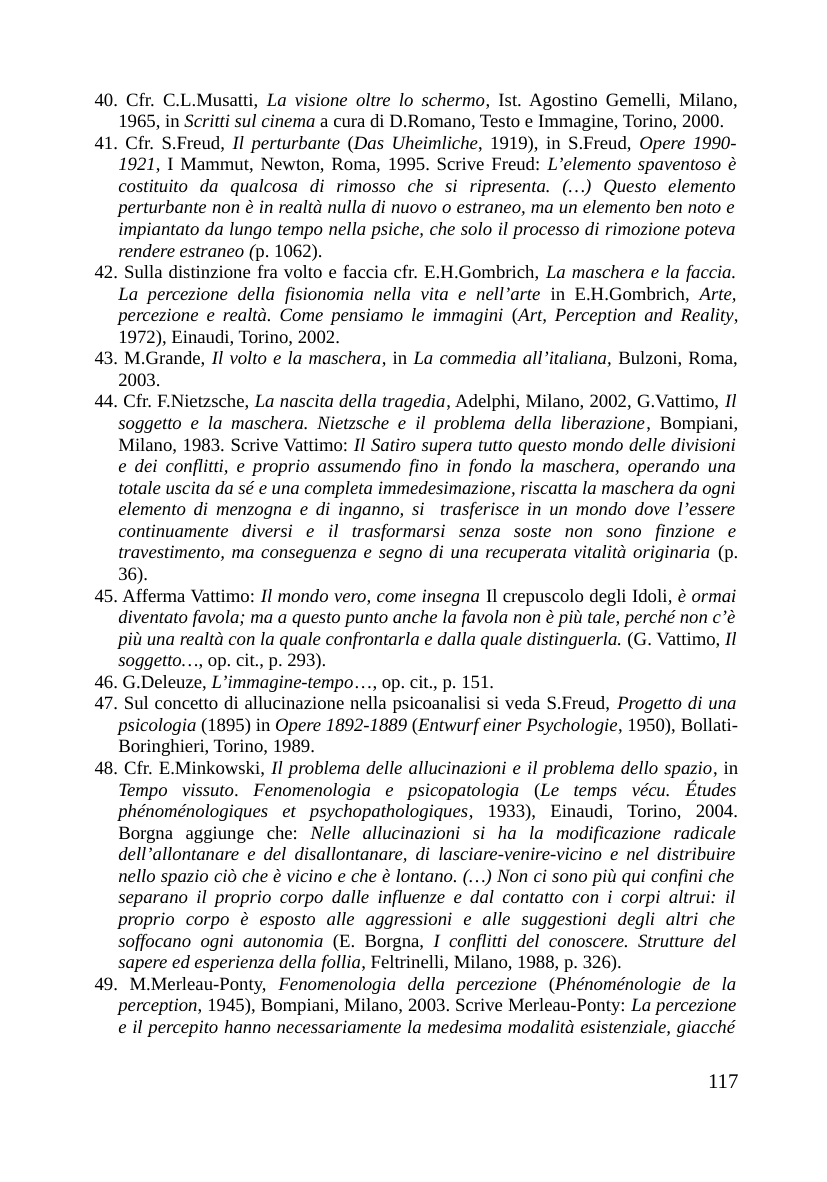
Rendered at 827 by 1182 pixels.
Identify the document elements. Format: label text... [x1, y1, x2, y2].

text 48. Cfr. E.Minkowski, Il problema delle allucinazioni e il problema dello spazio, in Tempo vissuto. Fenomenologia e psicopatologia (Le temps vécu. études phénoménologiques et psychopathologiques, 1933), Einaudi, Torino, 2004. Borgna aggiunge che: Nelle allucinazioni si ha la modificazione radicale dell’allontanare e del disallontanare, di lasciare-venire-vicino e nel distribuire nello spazio ciò che è vicino e che è lontano. (…) Non ci sono più qui confini che separano il proprio corpo dalle influenze e dal contatto con i corpi altrui: il proprio corpo è esposto alle aggressioni e alle suggestioni degli altri che soffocano ogni autonomia (E. Borgna, I conflitti del conoscere. Strutture del sapere ed esperienza della follia, Feltrinelli, Milano, 1988, p. 326). [94, 757, 738, 973]
text 46. G.Deleuze, L’immagine-tempo…, op. cit., p. 151. [94, 671, 738, 692]
text 45. Afferma Vattimo: Il mondo vero, come insegna Il crepuscolo degli Idoli, è ormai diventato favola; ma a questo punto anche la favola non è più tale, perché non c’è più una realtà con la quale confrontarla e dalla quale distinguerla. (G. Vattimo, Il soggetto…, op. cit., p. 293). [94, 584, 738, 671]
text 42. Sulla distinzione fra volto e faccia cfr. E.H.Gombrich, La maschera e la faccia. La percezione della fisionomia nella vita e nell’arte in E.H.Gombrich, Arte, percezione e realtà. Come pensiamo le immagini (Art, Perception and Reality, 1972), Einaudi, Torino, 2002. [94, 261, 738, 347]
text 49. M.Merleau-Ponty, Fenomenologia della percezione (Phénoménologie de la perception, 1945), Bompiani, Milano, 2003. Scrive Merleau-Ponty: La percezione e il percepito hanno necessariamente la medesima modalità esistenziale, giacché [94, 973, 738, 1037]
text 43. M.Grande, Il volto e la maschera, in La commedia all’italiana, Bulzoni, Roma, 2003. [94, 347, 738, 390]
text 40. Cfr. C.L.Musatti, La visione oltre lo schermo, Ist. Agostino Gemelli, Milano, 1965, in Scritti sul cinema a cura di D.Romano, Testo e Immagine, Torino, 2000. [94, 88, 738, 132]
text 41. Cfr. S.Freud, Il perturbante (Das Uheimliche, 1919), in S.Freud, Opere 1990-1921, I Mammut, Newton, Roma, 1995. Scrive Freud: L’elemento spaventoso è costituito da qualcosa di rimosso che si ripresenta. (…) Questo elemento perturbante non è in realtà nulla di nuovo o estraneo, ma un elemento ben noto e impiantato da lungo tempo nella psiche, che solo il processo di rimozione poteva rendere estraneo (p. 1062). [94, 132, 738, 261]
text 44. Cfr. F.Nietzsche, La nascita della tragedia, Adelphi, Milano, 2002, G.Vattimo, Il soggetto e la maschera. Nietzsche e il problema della liberazione, Bompiani, Milano, 1983. Scrive Vattimo: Il Satiro supera tutto questo mondo delle divisioni e dei conflitti, e proprio assumendo fino in fondo la maschera, operando una totale uscita da sé e una completa immedesimazione, riscatta la maschera da ogni elemento di menzogna e di inganno, si trasferisce in un mondo dove l’essere continuamente diversi e il trasformarsi senza soste non sono finzione e travestimento, ma conseguenza e segno di una recuperata vitalità originaria (p. 36). [94, 390, 738, 584]
text 47. Sul concetto di allucinazione nella psicoanalisi si veda S.Freud, Progetto di una psicologia (1895) in Opere 1892-1889 (Entwurf einer Psychologie, 1950), Bollati-Boringhieri, Torino, 1989. [94, 692, 738, 757]
